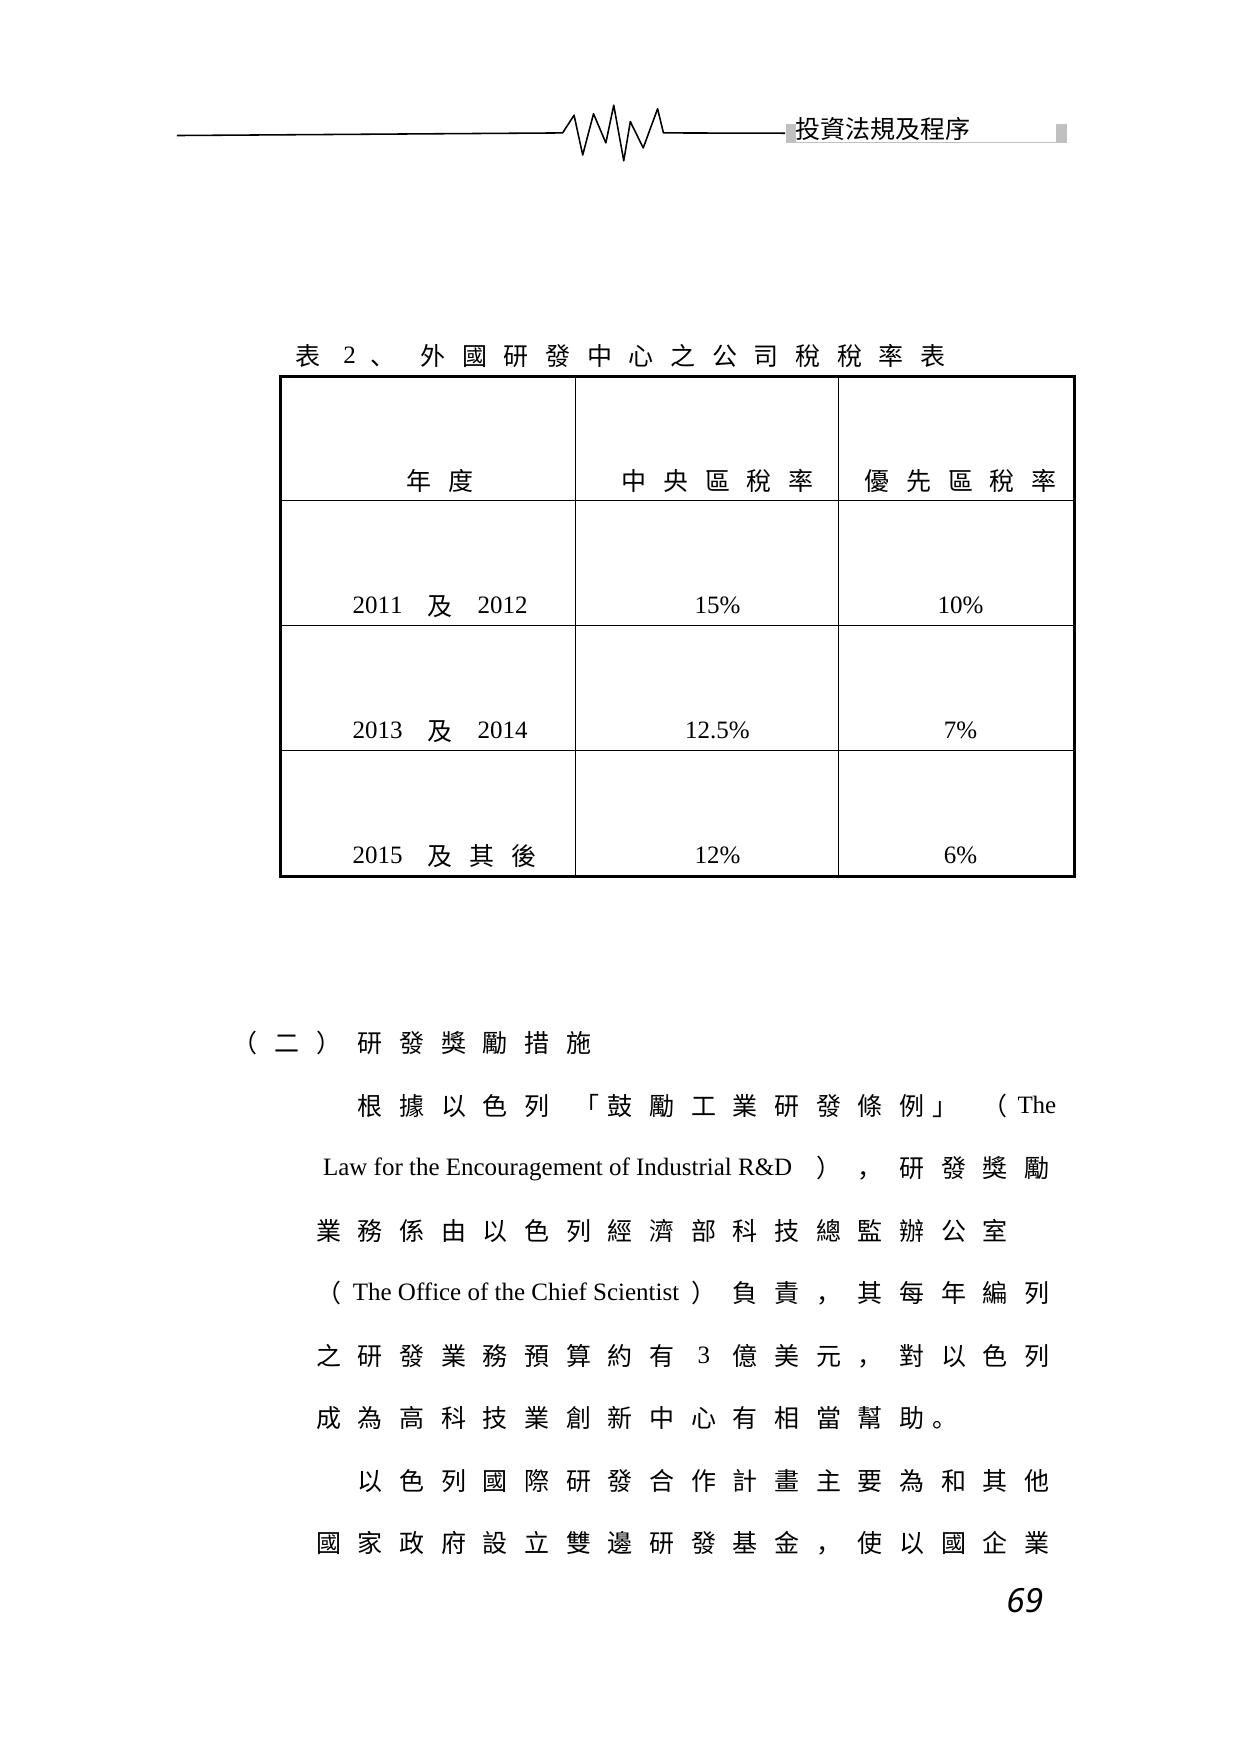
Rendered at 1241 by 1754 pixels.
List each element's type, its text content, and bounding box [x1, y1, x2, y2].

table_cell 2015及其後 [282, 751, 575, 875]
table_header 年度 [282, 378, 575, 500]
table_cell 6% [839, 751, 1073, 875]
table_cell 2013及2014 [282, 626, 575, 750]
text （二）研發獎勵措施 [207, 1000, 1058, 1063]
text 根據以色列「鼓勵工業研發條例」（The Law for the Encouragement of Industrial R&D），研發獎勵業務係由以色列經濟部科技總監辦公室（The Office of the Chief Scientist）負責，其每年編列之研發業務預算約有3億美元，對以色列成為高科技業創新中心有相當幫助。 [281, 1063, 1058, 1438]
table_cell 2011及2012 [282, 501, 575, 625]
table_header 中央區稅率 [576, 378, 838, 500]
table_header 優先區稅率 [839, 378, 1073, 500]
table_cell 12.5% [576, 626, 838, 750]
text 以色列國際研發合作計畫主要為和其他國家政府設立雙邊研發基金，使以國企業 [281, 1438, 1058, 1563]
table_cell 7% [839, 626, 1073, 750]
table_cell 15% [576, 501, 838, 625]
table_cell 12% [576, 751, 838, 875]
text 表2、外國研發中心之公司稅稅率表 [183, 313, 1058, 375]
table_cell 10% [839, 501, 1073, 625]
